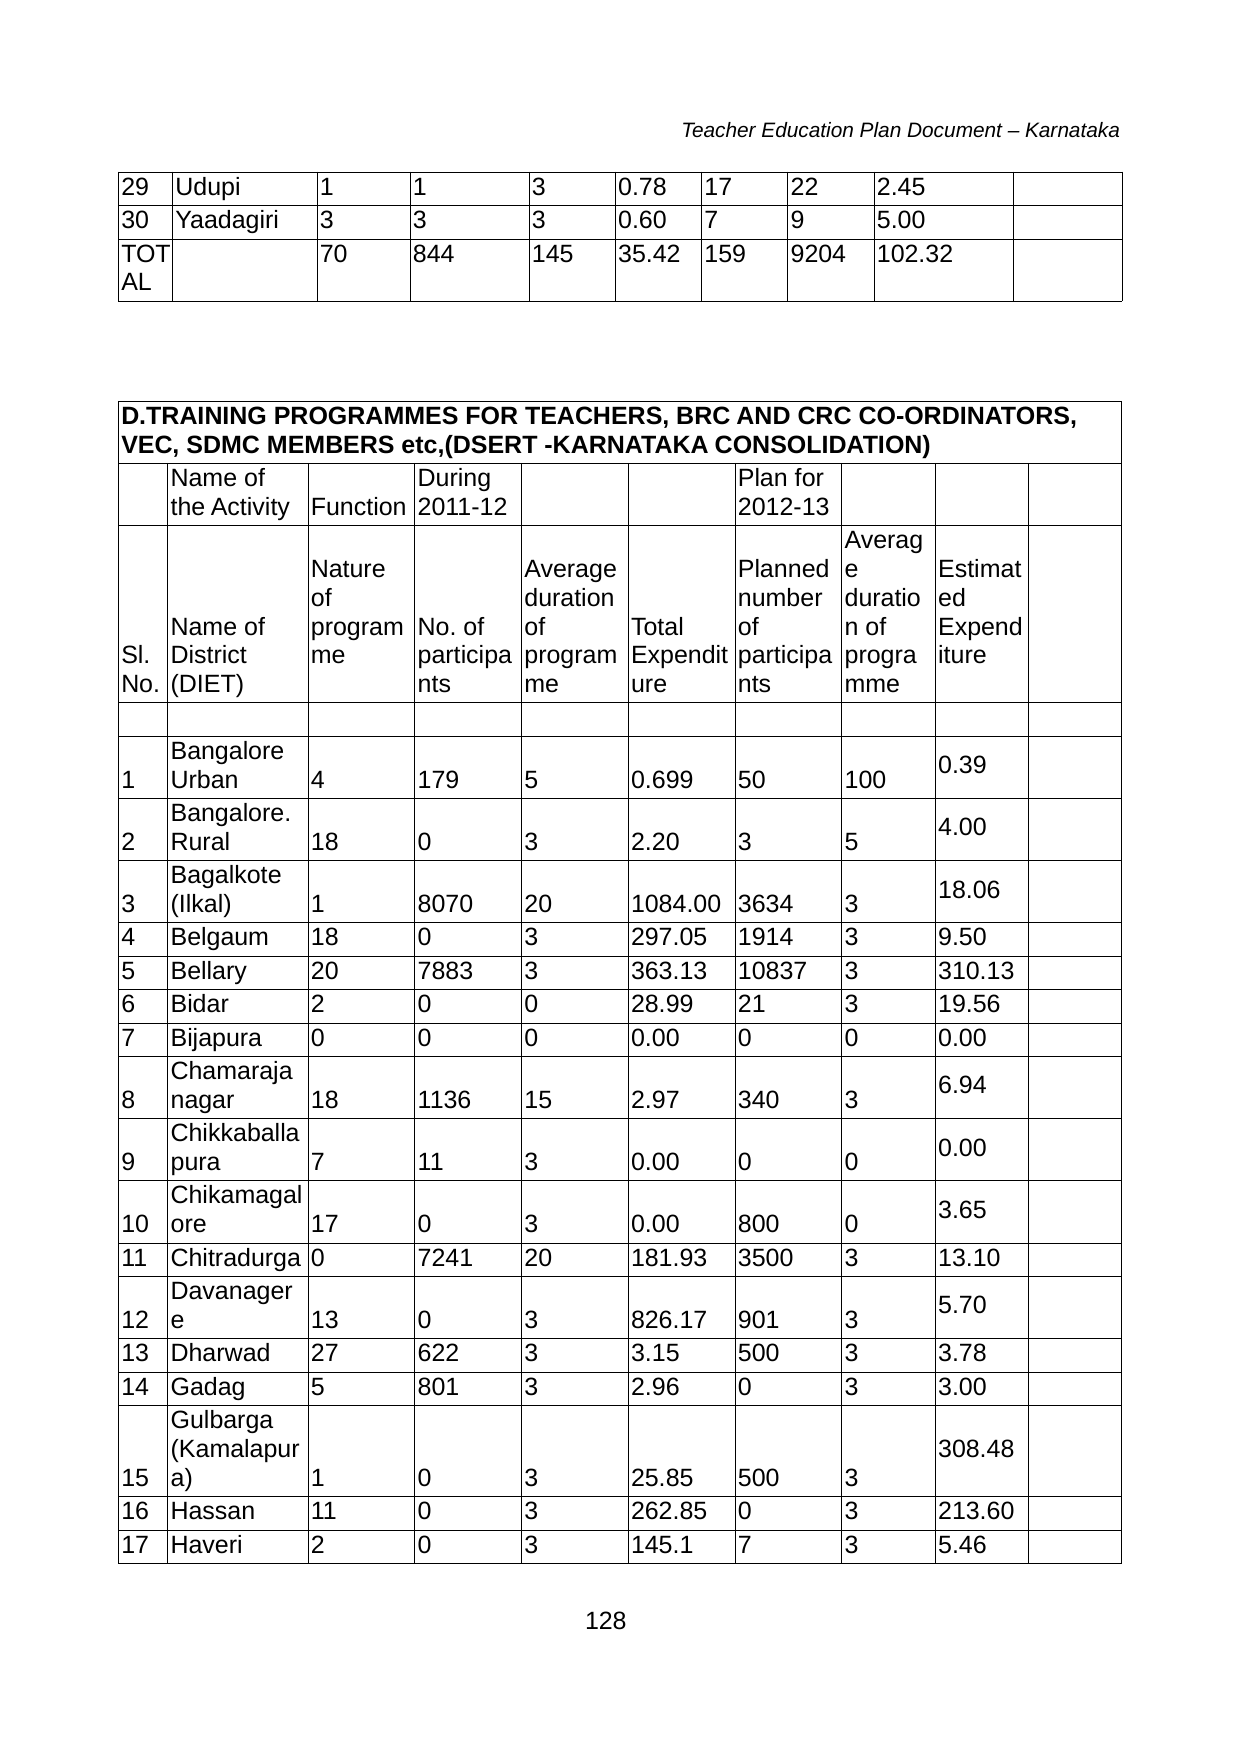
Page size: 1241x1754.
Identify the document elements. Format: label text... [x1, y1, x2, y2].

table_cell 18 [309, 923, 414, 956]
table_cell 901 [736, 1277, 841, 1338]
table_cell 0 [842, 1119, 935, 1180]
table_cell 340 [736, 1057, 841, 1118]
table_cell 3 [736, 799, 841, 860]
table_cell 3 [842, 923, 935, 956]
table_cell 0.00 [629, 1024, 735, 1056]
table_cell [1029, 1339, 1121, 1372]
table_cell 7 [702, 206, 787, 238]
table_cell 0 [522, 990, 628, 1023]
table_cell 7883 [415, 957, 521, 989]
table_cell Name of District (DIET) [168, 526, 308, 702]
table_cell 18 [309, 1057, 414, 1118]
table_cell 0.00 [936, 1119, 1028, 1180]
table_cell 0 [415, 990, 521, 1023]
table_cell 3 [318, 206, 410, 238]
table_cell 3 [522, 1277, 628, 1338]
table_cell 0 [415, 1277, 521, 1338]
table_cell 9204 [788, 240, 874, 301]
table_cell 0 [415, 1024, 521, 1056]
table_cell 622 [415, 1339, 521, 1372]
table_cell Hassan [168, 1497, 308, 1529]
table_cell 500 [736, 1339, 841, 1372]
table_cell [1029, 1406, 1121, 1496]
table_cell 0 [736, 1373, 841, 1405]
table_cell 0 [415, 1181, 521, 1243]
table_cell 3.15 [629, 1339, 735, 1372]
table_cell 5 [842, 799, 935, 860]
table_cell 7241 [415, 1244, 521, 1276]
table_cell Plan for 2012-13 [736, 464, 841, 525]
table_cell 100 [842, 737, 935, 798]
table_cell 4 [309, 737, 414, 798]
table_cell [1029, 861, 1121, 922]
table_cell 3500 [736, 1244, 841, 1276]
table_cell [1029, 1277, 1121, 1338]
table_cell [936, 703, 1028, 736]
table_cell 0.00 [629, 1181, 735, 1243]
table_cell 181.93 [629, 1244, 735, 1276]
table_cell 5.46 [936, 1531, 1028, 1563]
table_cell Total Expenditure [629, 526, 735, 702]
table_cell [168, 703, 308, 736]
table_cell Chikamagalore [168, 1181, 308, 1243]
table_cell 29 [119, 173, 172, 205]
table_cell 15 [119, 1406, 167, 1496]
table_cell 20 [522, 1244, 628, 1276]
table_cell 2.96 [629, 1373, 735, 1405]
table_cell 145.1 [629, 1531, 735, 1563]
table_cell 1 [309, 1406, 414, 1496]
table_cell 826.17 [629, 1277, 735, 1338]
table_cell 0.699 [629, 737, 735, 798]
table_cell 11 [119, 1244, 167, 1276]
table_cell 3 [842, 957, 935, 989]
table_cell 9.50 [936, 923, 1028, 956]
table_cell 3 [522, 799, 628, 860]
table_cell 1 [411, 173, 529, 205]
table_cell 213.60 [936, 1497, 1028, 1529]
table_cell 3 [842, 861, 935, 922]
table_cell [1029, 1531, 1121, 1563]
table_cell 0 [736, 1119, 841, 1180]
table_cell 0.60 [616, 206, 701, 238]
table_cell [522, 703, 628, 736]
table_cell 20 [522, 861, 628, 922]
table_cell [1029, 703, 1121, 736]
table_cell 3 [842, 1406, 935, 1496]
table_cell 5.70 [936, 1277, 1028, 1338]
table_cell 102.32 [875, 240, 1013, 301]
table_cell 0 [522, 1024, 628, 1056]
table_cell 308.48 [936, 1406, 1028, 1496]
table_cell 11 [415, 1119, 521, 1180]
table_cell 3 [522, 1406, 628, 1496]
table_cell Haveri [168, 1531, 308, 1563]
table_cell 1914 [736, 923, 841, 956]
table_cell [173, 240, 317, 301]
table_cell 13.10 [936, 1244, 1028, 1276]
table_cell 0 [415, 1531, 521, 1563]
table_cell Average duration of programme [842, 526, 935, 702]
table_cell 3 [522, 957, 628, 989]
table_cell 30 [119, 206, 172, 238]
table_cell 3 [530, 206, 615, 238]
table_cell 10837 [736, 957, 841, 989]
table_cell 800 [736, 1181, 841, 1243]
table_cell 8 [119, 1057, 167, 1118]
table_cell 0.78 [616, 173, 701, 205]
table_cell Estimated Expenditure [936, 526, 1028, 702]
table_cell [522, 464, 628, 525]
table_cell 9 [119, 1119, 167, 1180]
table_cell 3634 [736, 861, 841, 922]
table_cell 297.05 [629, 923, 735, 956]
table_cell 35.42 [616, 240, 701, 301]
table_cell 4.00 [936, 799, 1028, 860]
table_cell 3 [842, 1373, 935, 1405]
table_cell Dharwad [168, 1339, 308, 1372]
table_cell 11 [309, 1497, 414, 1529]
table_cell Planned number of participants [736, 526, 841, 702]
table_cell 0 [415, 1497, 521, 1529]
table_cell [1029, 1373, 1121, 1405]
table_cell 844 [411, 240, 529, 301]
table_cell 5.00 [875, 206, 1013, 238]
table_cell TOTAL [119, 240, 172, 301]
table_cell 2.45 [875, 173, 1013, 205]
table_cell 363.13 [629, 957, 735, 989]
table_cell [1029, 1024, 1121, 1056]
table_cell [1014, 173, 1122, 205]
table_cell 21 [736, 990, 841, 1023]
table_cell 159 [702, 240, 787, 301]
table_header D.TRAINING PROGRAMMES FOR TEACHERS, BRC AND CRC CO-ORDINATORS, VEC, SDMC MEMBERS etc,(DSERT -KARNATAKA CONSOLIDATION) [119, 402, 1121, 463]
table_cell [1029, 990, 1121, 1023]
table_cell 18.06 [936, 861, 1028, 922]
table_cell Bangalore Urban [168, 737, 308, 798]
table_cell 3 [411, 206, 529, 238]
table_cell 15 [522, 1057, 628, 1118]
table_cell 0.39 [936, 737, 1028, 798]
table_cell 2.20 [629, 799, 735, 860]
table_cell 8070 [415, 861, 521, 922]
table_cell 7 [736, 1531, 841, 1563]
table_cell 25.85 [629, 1406, 735, 1496]
table_cell [1029, 526, 1121, 702]
table_cell Bagalkote (Ilkal) [168, 861, 308, 922]
table_cell 4 [119, 923, 167, 956]
table_cell 3 [842, 1531, 935, 1563]
table_cell Gadag [168, 1373, 308, 1405]
table_cell [415, 703, 521, 736]
table_cell [1029, 1244, 1121, 1276]
table_cell 5 [522, 737, 628, 798]
table_cell 500 [736, 1406, 841, 1496]
table_cell 0 [415, 799, 521, 860]
table_cell 13 [119, 1339, 167, 1372]
table_cell 0 [309, 1244, 414, 1276]
table_cell Chikkaballapura [168, 1119, 308, 1180]
table_cell 1 [119, 737, 167, 798]
table_cell 70 [318, 240, 410, 301]
table_cell 2 [309, 1531, 414, 1563]
table_cell 3.78 [936, 1339, 1028, 1372]
table_cell [936, 464, 1028, 525]
table_cell [1029, 957, 1121, 989]
table_cell 310.13 [936, 957, 1028, 989]
table_cell 20 [309, 957, 414, 989]
table_cell 7 [309, 1119, 414, 1180]
table_cell 5 [309, 1373, 414, 1405]
table_cell Bellary [168, 957, 308, 989]
table_cell 7 [119, 1024, 167, 1056]
table_cell 3 [522, 1119, 628, 1180]
table_cell [119, 464, 167, 525]
table_cell 1136 [415, 1057, 521, 1118]
table_cell Udupi [173, 173, 317, 205]
table_cell [842, 703, 935, 736]
table_cell 17 [119, 1531, 167, 1563]
table_cell Average duration of programme [522, 526, 628, 702]
table_cell 262.85 [629, 1497, 735, 1529]
table_cell 0.00 [936, 1024, 1028, 1056]
table_cell 3 [522, 1497, 628, 1529]
table_cell 3 [119, 861, 167, 922]
table_cell 801 [415, 1373, 521, 1405]
table_cell [1029, 1119, 1121, 1180]
table_cell [119, 703, 167, 736]
table_cell 17 [309, 1181, 414, 1243]
table_cell 3 [842, 1277, 935, 1338]
table_cell Function [309, 464, 414, 525]
table_cell 19.56 [936, 990, 1028, 1023]
table_cell 3 [842, 1339, 935, 1372]
table_cell 0 [736, 1024, 841, 1056]
table_cell 1084.00 [629, 861, 735, 922]
table_cell [1029, 737, 1121, 798]
table_cell 145 [530, 240, 615, 301]
table_cell 3 [522, 923, 628, 956]
table_cell Bangalore.Rural [168, 799, 308, 860]
table_cell Belgaum [168, 923, 308, 956]
table_cell 0 [415, 923, 521, 956]
table_cell 13 [309, 1277, 414, 1338]
table_cell [1014, 206, 1122, 238]
table_cell 3 [522, 1373, 628, 1405]
table_cell 9 [788, 206, 874, 238]
table_cell 3 [842, 1244, 935, 1276]
table_cell 1 [309, 861, 414, 922]
table_cell 179 [415, 737, 521, 798]
table_cell Yaadagiri [173, 206, 317, 238]
table_cell 3 [522, 1531, 628, 1563]
table_cell Bidar [168, 990, 308, 1023]
table_cell 6 [119, 990, 167, 1023]
table_cell [1014, 240, 1122, 301]
table_cell 0.00 [629, 1119, 735, 1180]
table_cell 2.97 [629, 1057, 735, 1118]
table_cell [1029, 799, 1121, 860]
table_cell [309, 703, 414, 736]
table_cell [1029, 923, 1121, 956]
table_cell 3 [842, 1057, 935, 1118]
table_cell No. of participants [415, 526, 521, 702]
table_cell 3 [530, 173, 615, 205]
table_cell 3 [842, 1497, 935, 1529]
table_cell Gulbarga (Kamalapura) [168, 1406, 308, 1496]
table_cell [629, 703, 735, 736]
table_cell [736, 703, 841, 736]
table_cell 10 [119, 1181, 167, 1243]
table_cell [842, 464, 935, 525]
table_cell 14 [119, 1373, 167, 1405]
table_cell 3 [842, 990, 935, 1023]
table_cell [1029, 1057, 1121, 1118]
table_cell 22 [788, 173, 874, 205]
table_cell 0 [309, 1024, 414, 1056]
table_cell 17 [702, 173, 787, 205]
table_cell 16 [119, 1497, 167, 1529]
table_cell Bijapura [168, 1024, 308, 1056]
table_cell 3.65 [936, 1181, 1028, 1243]
table_cell 27 [309, 1339, 414, 1372]
table_cell 1 [318, 173, 410, 205]
table_cell [1029, 1181, 1121, 1243]
table_cell Chitradurga [168, 1244, 308, 1276]
table_cell 3 [522, 1181, 628, 1243]
table_cell 0 [842, 1024, 935, 1056]
table_cell 5 [119, 957, 167, 989]
table_cell 18 [309, 799, 414, 860]
table_cell Nature of programme [309, 526, 414, 702]
table_cell 2 [309, 990, 414, 1023]
table_cell [629, 464, 735, 525]
table_cell [1029, 1497, 1121, 1529]
table_cell 3.00 [936, 1373, 1028, 1405]
table_cell 28.99 [629, 990, 735, 1023]
table_cell Chamarajanagar [168, 1057, 308, 1118]
table_cell 12 [119, 1277, 167, 1338]
table_cell During 2011-12 [415, 464, 521, 525]
table_cell 0 [415, 1406, 521, 1496]
table_cell 3 [522, 1339, 628, 1372]
table_cell 50 [736, 737, 841, 798]
table_cell 0 [736, 1497, 841, 1529]
table_cell 6.94 [936, 1057, 1028, 1118]
table_cell 2 [119, 799, 167, 860]
table_cell Sl.No. [119, 526, 167, 702]
table_cell [1029, 464, 1121, 525]
table_cell Name of the Activity [168, 464, 308, 525]
table_cell Davanagere [168, 1277, 308, 1338]
table_cell 0 [842, 1181, 935, 1243]
